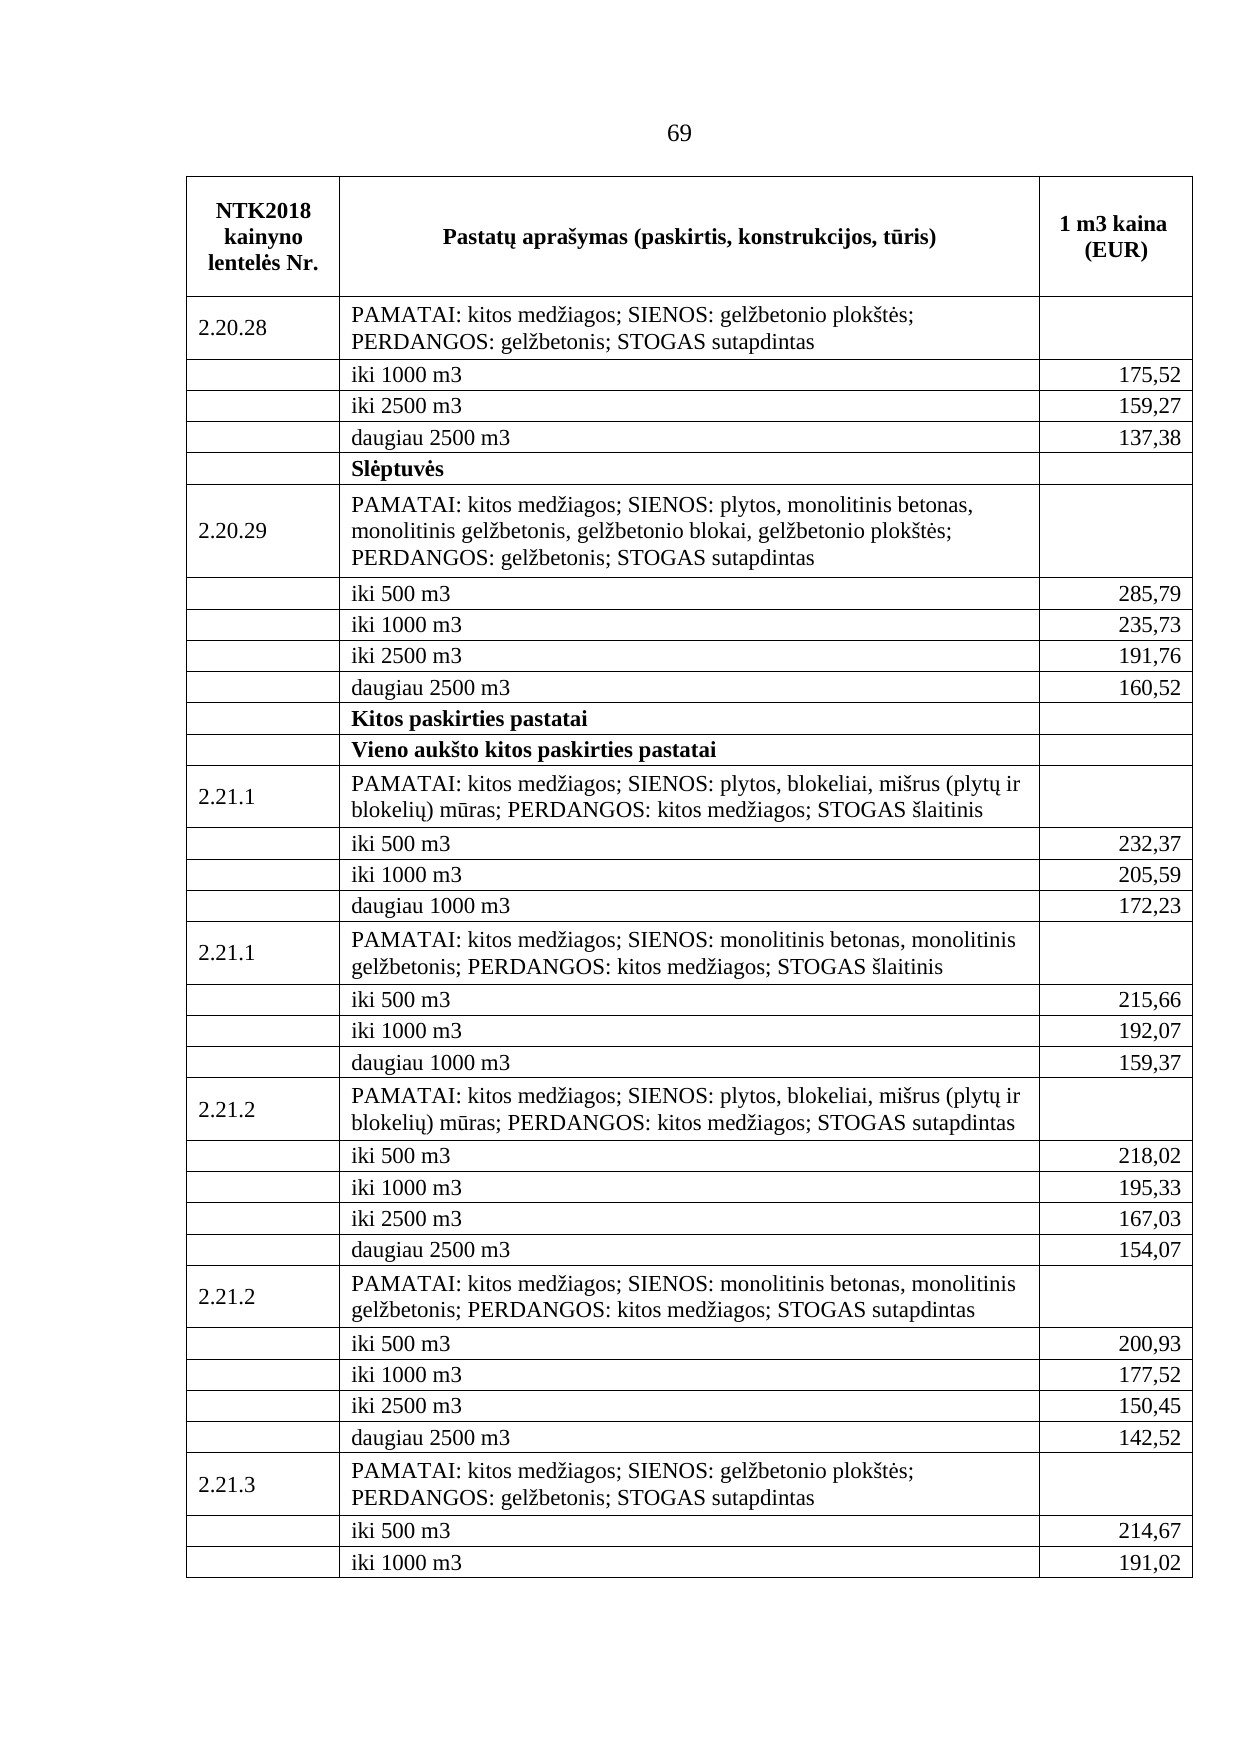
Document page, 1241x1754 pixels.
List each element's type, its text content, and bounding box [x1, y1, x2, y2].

table_cell [1040, 453, 1192, 483]
table_cell [187, 1328, 339, 1358]
table_cell [187, 1235, 339, 1265]
table_cell [187, 703, 339, 733]
table_cell iki 500 m3 [340, 1328, 1039, 1358]
table_cell [187, 360, 339, 390]
table_cell 200,93 [1040, 1328, 1192, 1358]
table_cell [1040, 766, 1192, 827]
table_cell Kitos paskirties pastatai [340, 703, 1039, 733]
table_cell PAMATAI: kitos medžiagos; SIENOS: monolitinis betonas, monolitinis gelžbetonis; PERDANGOS: kitos medžiagos; STOGAS šlaitinis [340, 922, 1039, 983]
table_cell [187, 1047, 339, 1077]
table_cell iki 2500 m3 [340, 641, 1039, 671]
table_cell iki 1000 m3 [340, 1360, 1039, 1390]
table_cell iki 500 m3 [340, 828, 1039, 858]
table_cell 191,76 [1040, 641, 1192, 671]
table_cell [187, 422, 339, 452]
table_cell 175,52 [1040, 360, 1192, 390]
table_cell [187, 828, 339, 858]
table_cell [187, 578, 339, 608]
table_cell [1040, 1266, 1192, 1327]
table_cell PAMATAI: kitos medžiagos; SIENOS: plytos, blokeliai, mišrus (plytų ir blokelių) mūras; PERDANGOS: kitos medžiagos; STOGAS šlaitinis [340, 766, 1039, 827]
table_cell daugiau 2500 m3 [340, 422, 1039, 452]
table_cell daugiau 2500 m3 [340, 1235, 1039, 1265]
table_cell daugiau 2500 m3 [340, 672, 1039, 702]
table_cell PAMATAI: kitos medžiagos; SIENOS: plytos, blokeliai, mišrus (plytų ir blokelių) mūras; PERDANGOS: kitos medžiagos; STOGAS sutapdintas [340, 1078, 1039, 1140]
table_cell 159,27 [1040, 391, 1192, 421]
table_cell 218,02 [1040, 1141, 1192, 1171]
table_cell iki 1000 m3 [340, 610, 1039, 640]
table_cell Vieno aukšto kitos paskirties pastatai [340, 735, 1039, 765]
table_cell 2.21.1 [187, 766, 339, 827]
table_cell daugiau 1000 m3 [340, 1047, 1039, 1077]
table_header NTK2018 kainyno lentelės Nr. [187, 177, 339, 296]
table_cell [187, 1391, 339, 1421]
table_cell [187, 860, 339, 890]
table_cell [1040, 485, 1192, 577]
table_cell 159,37 [1040, 1047, 1192, 1077]
table_cell iki 500 m3 [340, 578, 1039, 608]
table_cell 172,23 [1040, 891, 1192, 921]
table_cell 2.21.2 [187, 1266, 339, 1327]
table_cell 2.21.1 [187, 922, 339, 983]
table_cell 177,52 [1040, 1360, 1192, 1390]
table_cell 285,79 [1040, 578, 1192, 608]
table_cell 215,66 [1040, 985, 1192, 1015]
table_cell [1040, 1078, 1192, 1140]
table_cell iki 1000 m3 [340, 1547, 1039, 1577]
table_cell daugiau 1000 m3 [340, 891, 1039, 921]
table_cell iki 1000 m3 [340, 1016, 1039, 1046]
table_cell iki 2500 m3 [340, 1391, 1039, 1421]
table_cell 2.21.2 [187, 1078, 339, 1140]
table_cell 2.20.28 [187, 297, 339, 358]
table_cell 214,67 [1040, 1516, 1192, 1546]
table_cell [187, 891, 339, 921]
table_cell [187, 1203, 339, 1233]
table_cell [187, 1172, 339, 1202]
table_cell 191,02 [1040, 1547, 1192, 1577]
table_cell iki 1000 m3 [340, 360, 1039, 390]
table_cell iki 500 m3 [340, 985, 1039, 1015]
table_cell 192,07 [1040, 1016, 1192, 1046]
table_cell [187, 1516, 339, 1546]
table_cell [187, 610, 339, 640]
table_cell 137,38 [1040, 422, 1192, 452]
table_cell iki 1000 m3 [340, 1172, 1039, 1202]
table_cell 150,45 [1040, 1391, 1192, 1421]
table_header Pastatų aprašymas (paskirtis, konstrukcijos, tūris) [340, 177, 1039, 296]
table_header 1 m3 kaina (EUR) [1040, 177, 1192, 296]
table_cell 232,37 [1040, 828, 1192, 858]
table_cell daugiau 2500 m3 [340, 1422, 1039, 1452]
table_cell 195,33 [1040, 1172, 1192, 1202]
table_cell iki 500 m3 [340, 1516, 1039, 1546]
table_cell [187, 1016, 339, 1046]
table_cell [187, 641, 339, 671]
table_cell 235,73 [1040, 610, 1192, 640]
table_cell [187, 453, 339, 483]
table_cell iki 1000 m3 [340, 860, 1039, 890]
table_cell PAMATAI: kitos medžiagos; SIENOS: monolitinis betonas, monolitinis gelžbetonis; PERDANGOS: kitos medžiagos; STOGAS sutapdintas [340, 1266, 1039, 1327]
table_cell iki 2500 m3 [340, 391, 1039, 421]
table_cell PAMATAI: kitos medžiagos; SIENOS: gelžbetonio plokštės; PERDANGOS: gelžbetonis; STOGAS sutapdintas [340, 297, 1039, 358]
table_cell Slėptuvės [340, 453, 1039, 483]
table_cell [187, 391, 339, 421]
table_cell 205,59 [1040, 860, 1192, 890]
table_cell [187, 672, 339, 702]
table_cell [187, 1360, 339, 1390]
table_cell 2.20.29 [187, 485, 339, 577]
table_cell [1040, 297, 1192, 358]
table_cell [187, 735, 339, 765]
table_cell PAMATAI: kitos medžiagos; SIENOS: plytos, monolitinis betonas, monolitinis gelžbetonis, gelžbetonio blokai, gelžbetonio plokštės; PERDANGOS: gelžbetonis; STOGAS sutapdintas [340, 485, 1039, 577]
table_cell [1040, 1453, 1192, 1515]
table_cell 167,03 [1040, 1203, 1192, 1233]
table_cell PAMATAI: kitos medžiagos; SIENOS: gelžbetonio plokštės; PERDANGOS: gelžbetonis; STOGAS sutapdintas [340, 1453, 1039, 1515]
table_cell iki 2500 m3 [340, 1203, 1039, 1233]
table_cell [1040, 735, 1192, 765]
table_cell [187, 1422, 339, 1452]
table_cell [187, 1141, 339, 1171]
table_cell [1040, 703, 1192, 733]
table_cell [1040, 922, 1192, 983]
table_cell [187, 985, 339, 1015]
table_cell iki 500 m3 [340, 1141, 1039, 1171]
table_cell 2.21.3 [187, 1453, 339, 1515]
table_cell 142,52 [1040, 1422, 1192, 1452]
table_cell 160,52 [1040, 672, 1192, 702]
table_cell 154,07 [1040, 1235, 1192, 1265]
table_cell [187, 1547, 339, 1577]
